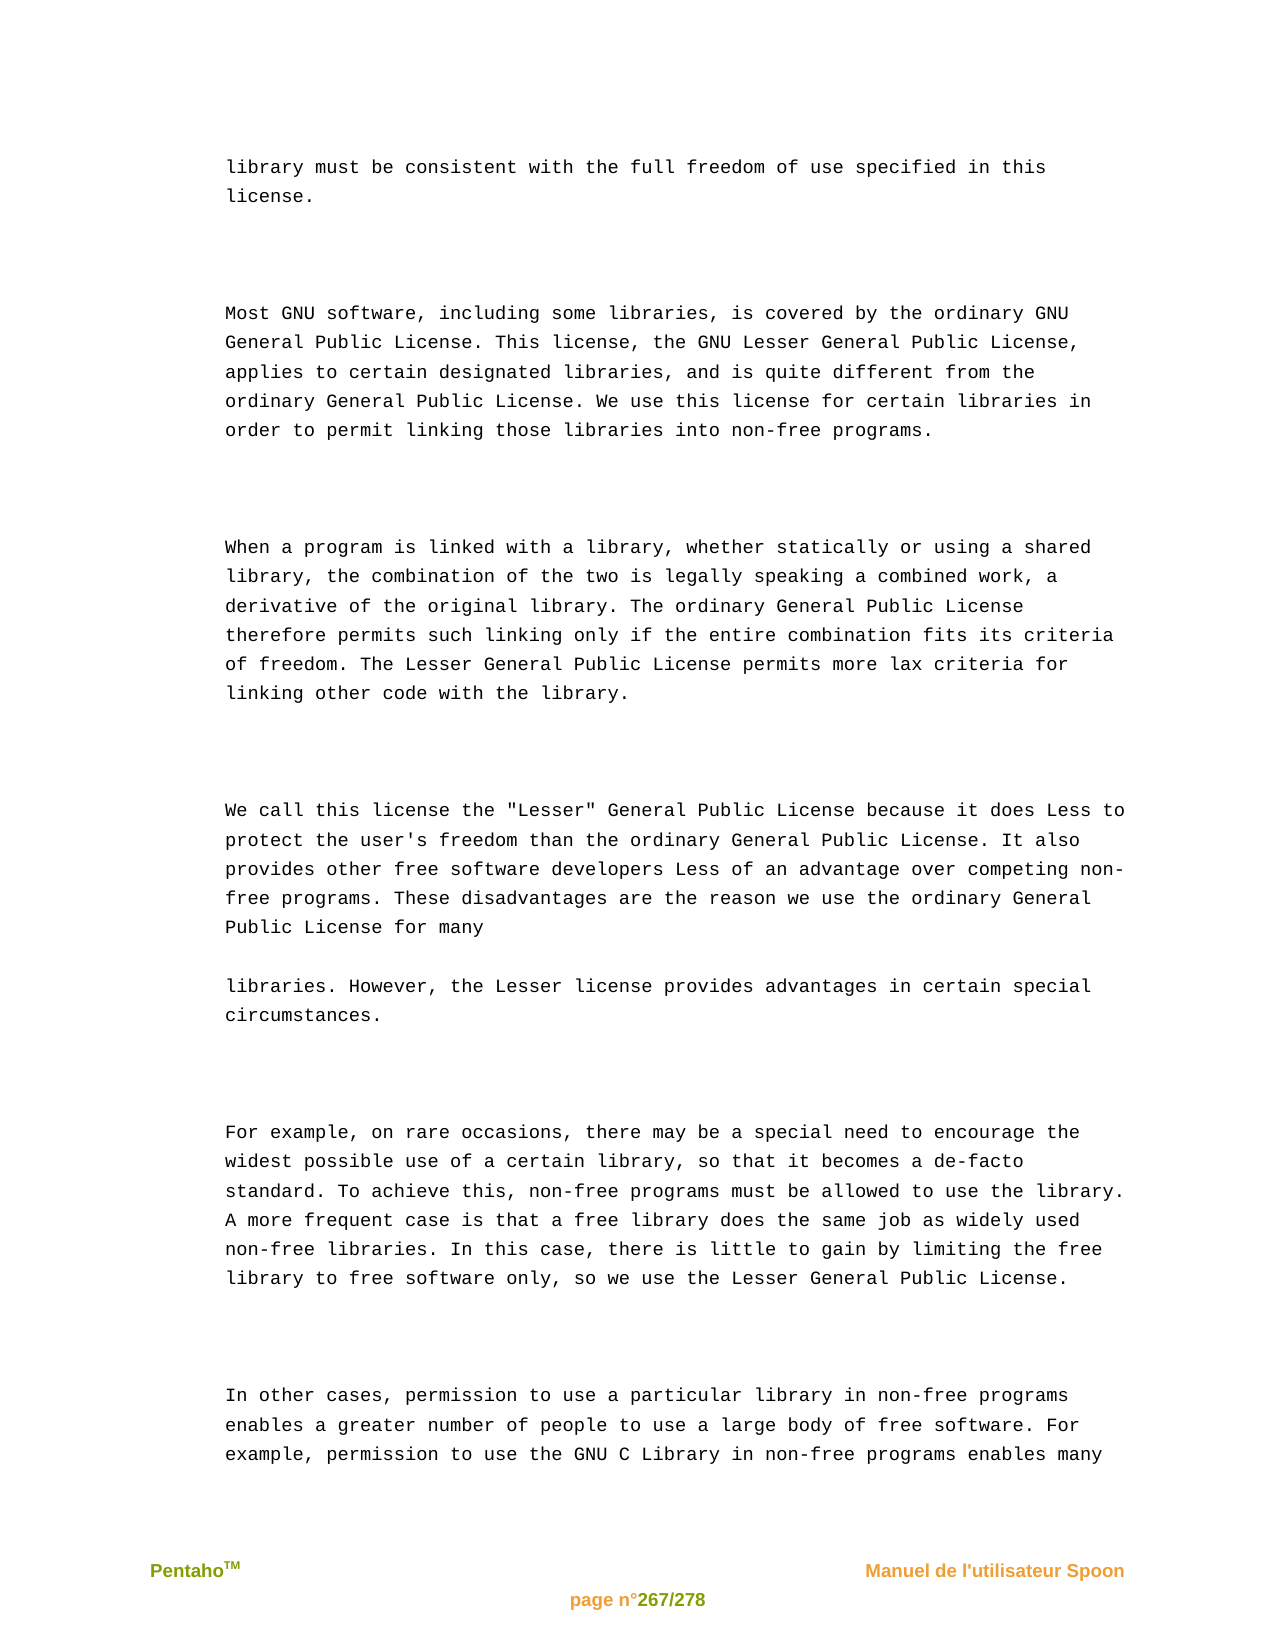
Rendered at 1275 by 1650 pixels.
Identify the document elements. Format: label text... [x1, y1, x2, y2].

text When a program is linked with a library, whether statically or using a shared library, the combination of the two is legally speaking a combined work, a derivative of the original library. The ordinary General Public License therefore permits such linking only if the entire combination fits its criteria of freedom. The Lesser General Public License permits more lax criteria for linking other code with the library. [225, 530, 1125, 705]
text libraries. However, the Lesser license provides advantages in certain special circumstances. [225, 969, 1125, 1027]
text In other cases, permission to use a particular library in non-free programs enables a greater number of people to use a large body of free software. For example, permission to use the GNU C Library in non-free programs enables many [225, 1378, 1125, 1466]
text library must be consistent with the full freedom of use specified in this license. [225, 150, 1125, 208]
text Most GNU software, including some libraries, is covered by the ordinary GNU General Public License. This license, the GNU Lesser General Public License, applies to certain designated libraries, and is quite different from the ordinary General Public License. We use this license for certain libraries in order to permit linking those libraries into non-free programs. [225, 296, 1125, 442]
text For example, on rare occasions, there may be a special need to encourage the widest possible use of a certain library, so that it becomes a de-facto standard. To achieve this, non-free programs must be allowed to use the library. A more frequent case is that a free library does the same job as widely used non-free libraries. In this case, there is little to gain by limiting the free library to free software only, so we use the Lesser General Public License. [225, 1115, 1125, 1290]
text We call this license the "Lesser" General Public License because it does Less to protect the user's freedom than the ordinary General Public License. It also provides other free software developers Less of an advantage over competing non-free programs. These disadvantages are the reason we use the ordinary General Public License for many [225, 793, 1125, 939]
